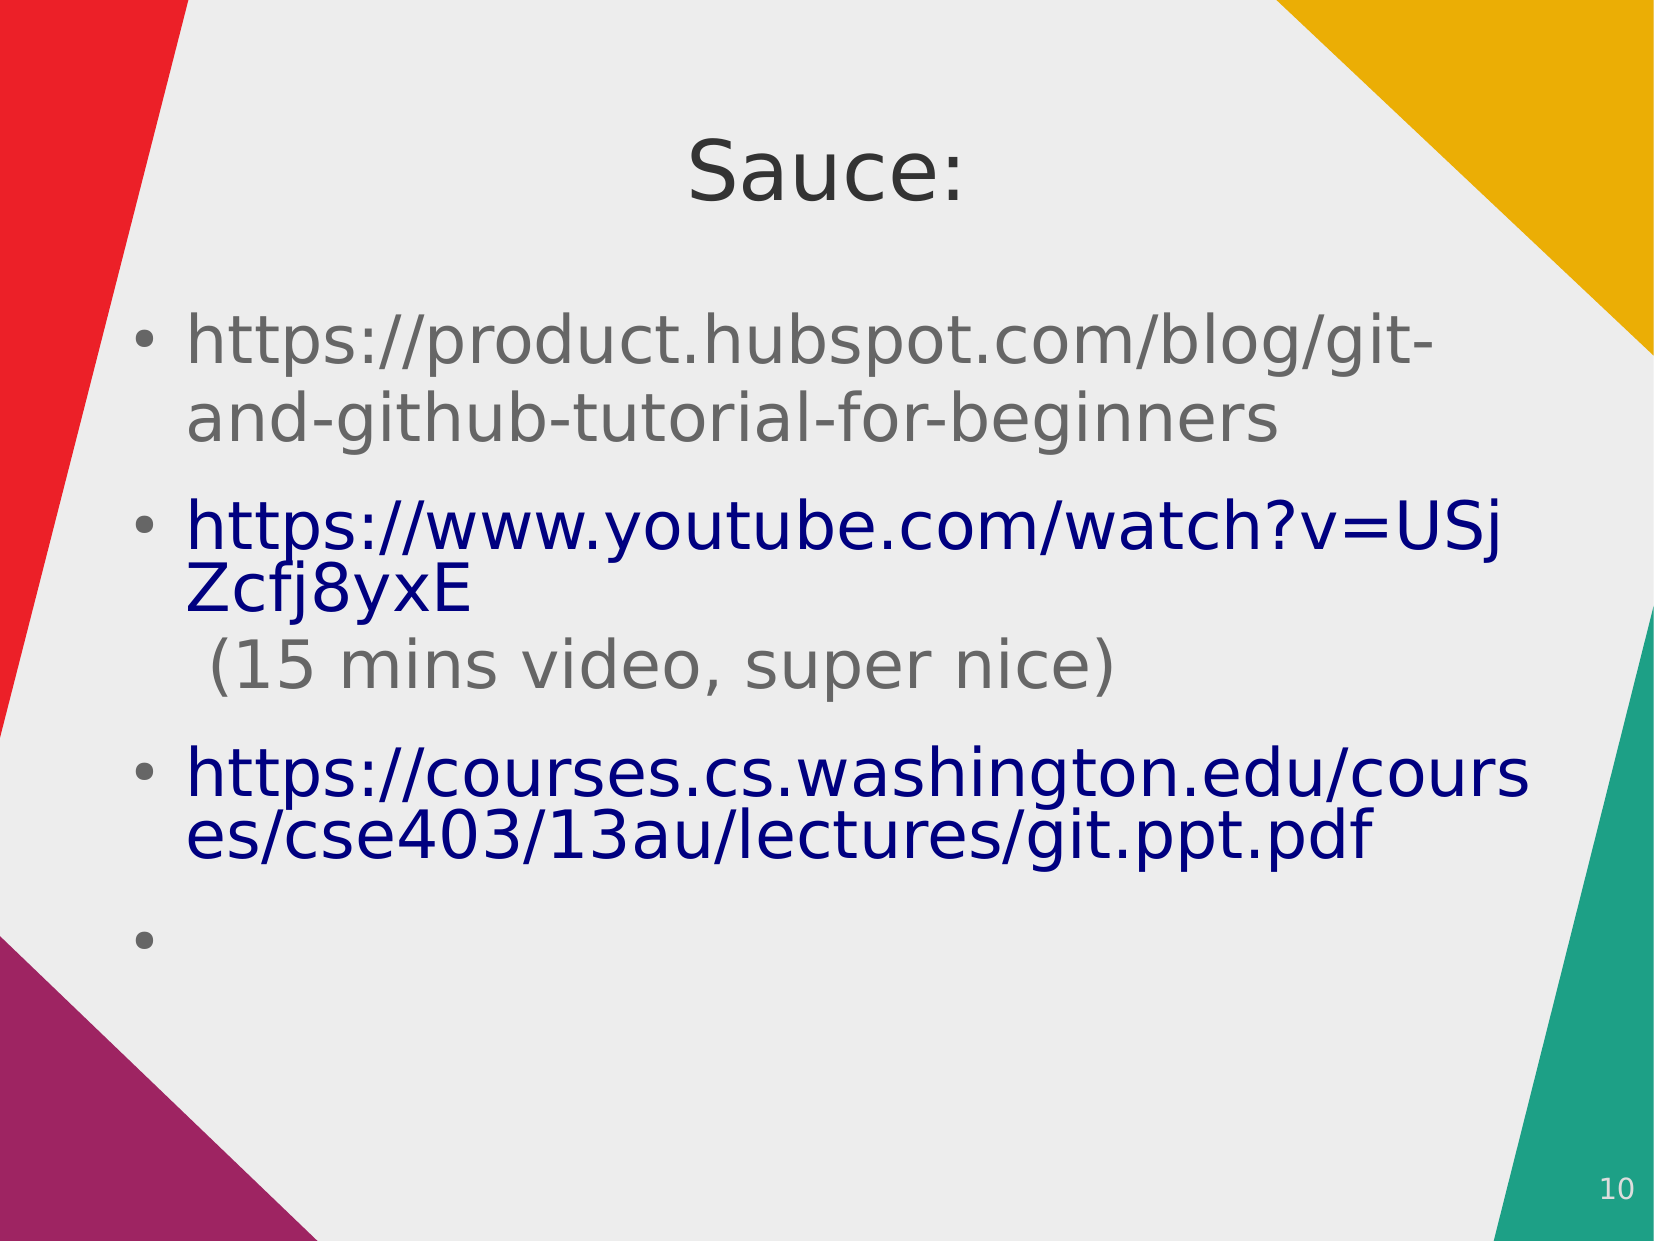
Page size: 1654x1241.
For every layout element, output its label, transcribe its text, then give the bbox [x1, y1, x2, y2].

list https://product.hubspot.com/blog/git-and-github-tutorial-for-beginners https://www.youtube.com/watch?v=USjZcfj8yxE (15 mins video, super nice) https://courses.cs.washington.edu/courses/cse403/13au/lectures/git.ppt.pdf [114, 302, 1539, 1033]
title Sauce: [114, 73, 1539, 271]
